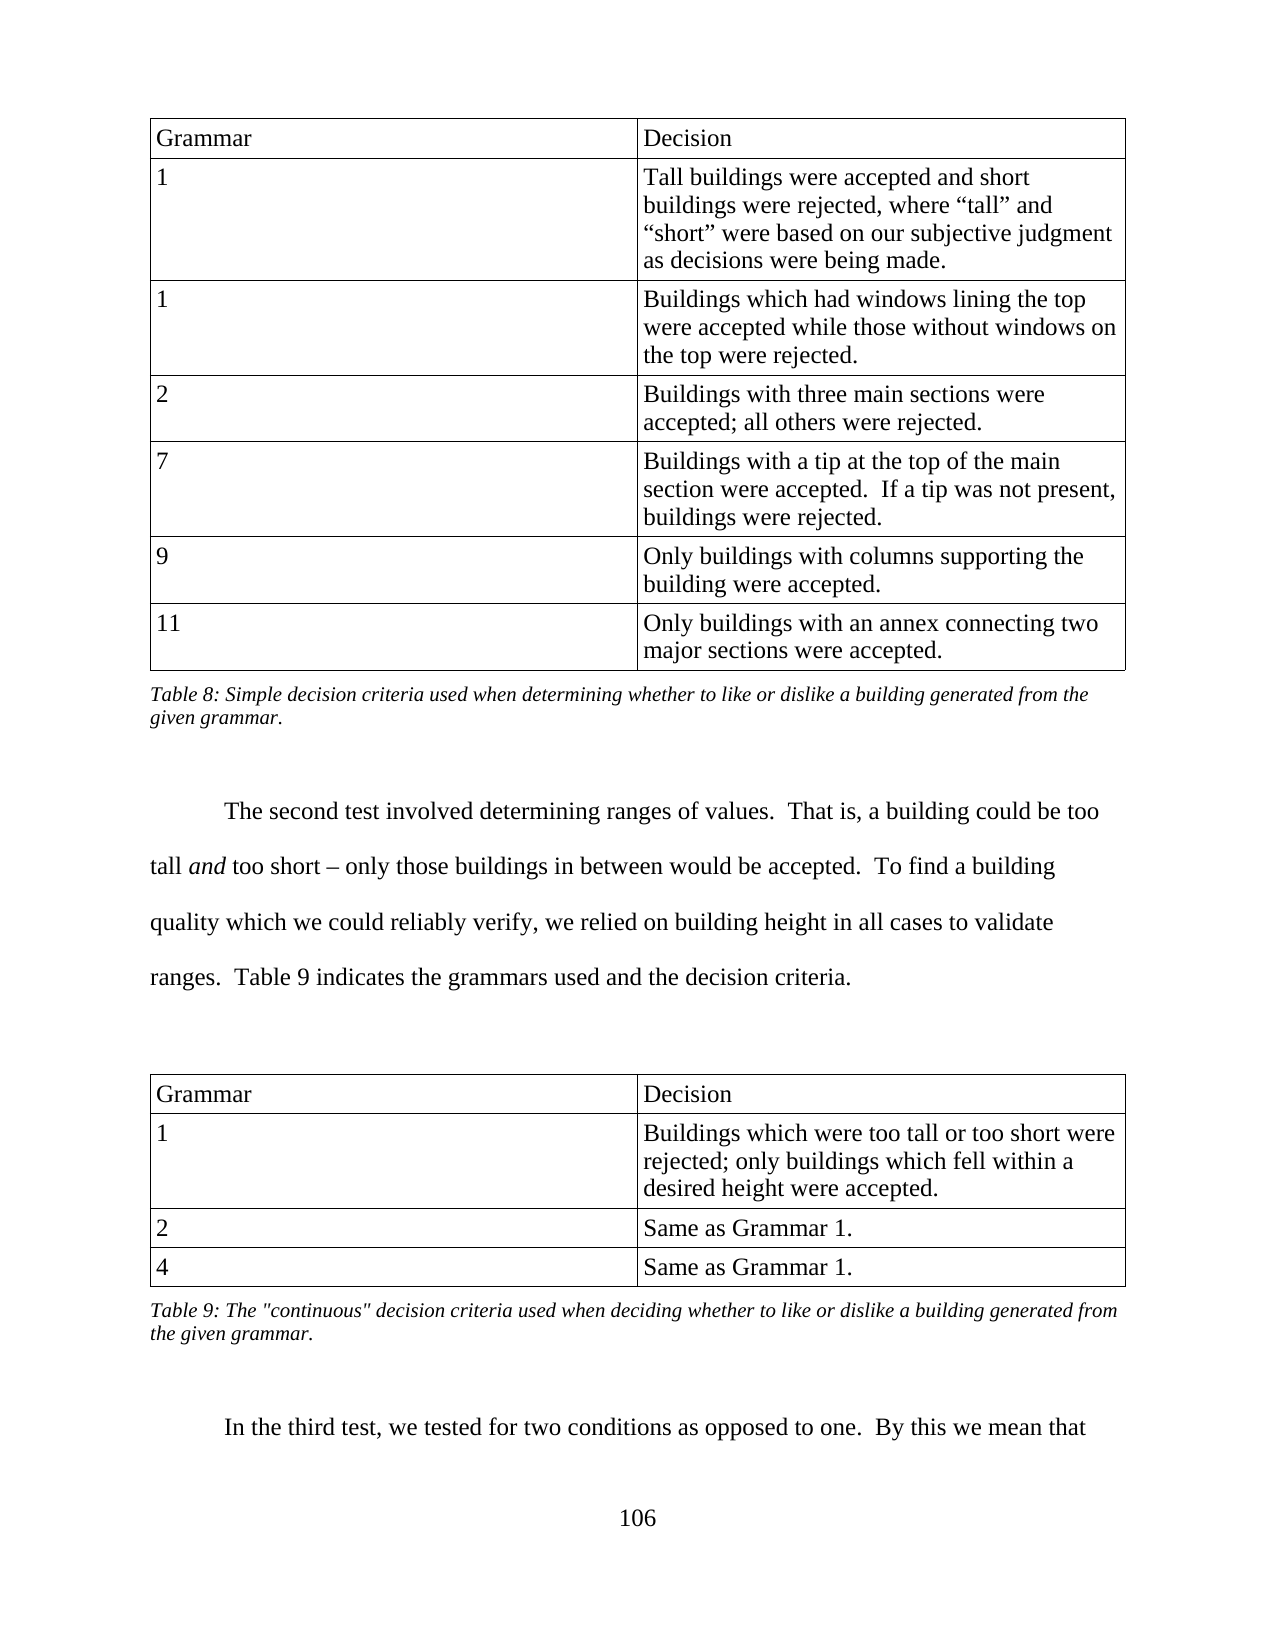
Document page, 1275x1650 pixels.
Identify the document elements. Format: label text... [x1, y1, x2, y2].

text In the third test, we tested for two conditions as opposed to one. By this we mean that [150, 1413, 1125, 1441]
table_cell Buildings which were too tall or too short were rejected; only buildings which fell within a desired height were accepted. [638, 1114, 1125, 1208]
table_cell Same as Grammar 1. [638, 1248, 1125, 1286]
table_cell 4 [151, 1248, 637, 1286]
table_cell Buildings which had windows lining the top were accepted while those without windows on the top were rejected. [638, 281, 1125, 374]
table_header Decision [638, 119, 1125, 157]
text The second test involved determining ranges of values. That is, a building could be too tall and too short – only those buildings in between would be accepted. To find a building quality which we could reliably verify, we relied on building height in all cases to validate ranges. Table 9 indicates the grammars used and the decision criteria. [150, 797, 1125, 991]
table_cell Only buildings with an annex connecting two major sections were accepted. [638, 604, 1125, 670]
table_cell 1 [151, 1114, 637, 1208]
table_cell 11 [151, 604, 637, 670]
table_cell Only buildings with columns supporting the building were accepted. [638, 537, 1125, 603]
table_cell 2 [151, 1209, 637, 1247]
table_cell Buildings with a tip at the top of the main section were accepted. If a tip was not present, buildings were rejected. [638, 442, 1125, 536]
table_header Decision [638, 1075, 1125, 1113]
table_header Grammar [151, 119, 637, 157]
table_cell 1 [151, 281, 637, 374]
table_cell 9 [151, 537, 637, 603]
table_cell Same as Grammar 1. [638, 1209, 1125, 1247]
table_cell 2 [151, 376, 637, 441]
table_cell Tall buildings were accepted and short buildings were rejected, where “tall” and “short” were based on our subjective judgment as decisions were being made. [638, 159, 1125, 280]
text Table 9: The "continuous" decision criteria used when deciding whether to like or dislike a building generated from the given grammar. [150, 1299, 1125, 1345]
table_cell Buildings with three main sections were accepted; all others were rejected. [638, 376, 1125, 441]
table_cell 7 [151, 442, 637, 536]
table_cell 1 [151, 159, 637, 280]
table_header Grammar [151, 1075, 637, 1113]
text Table 8: Simple decision criteria used when determining whether to like or dislike a building generated from the given grammar. [150, 683, 1125, 729]
